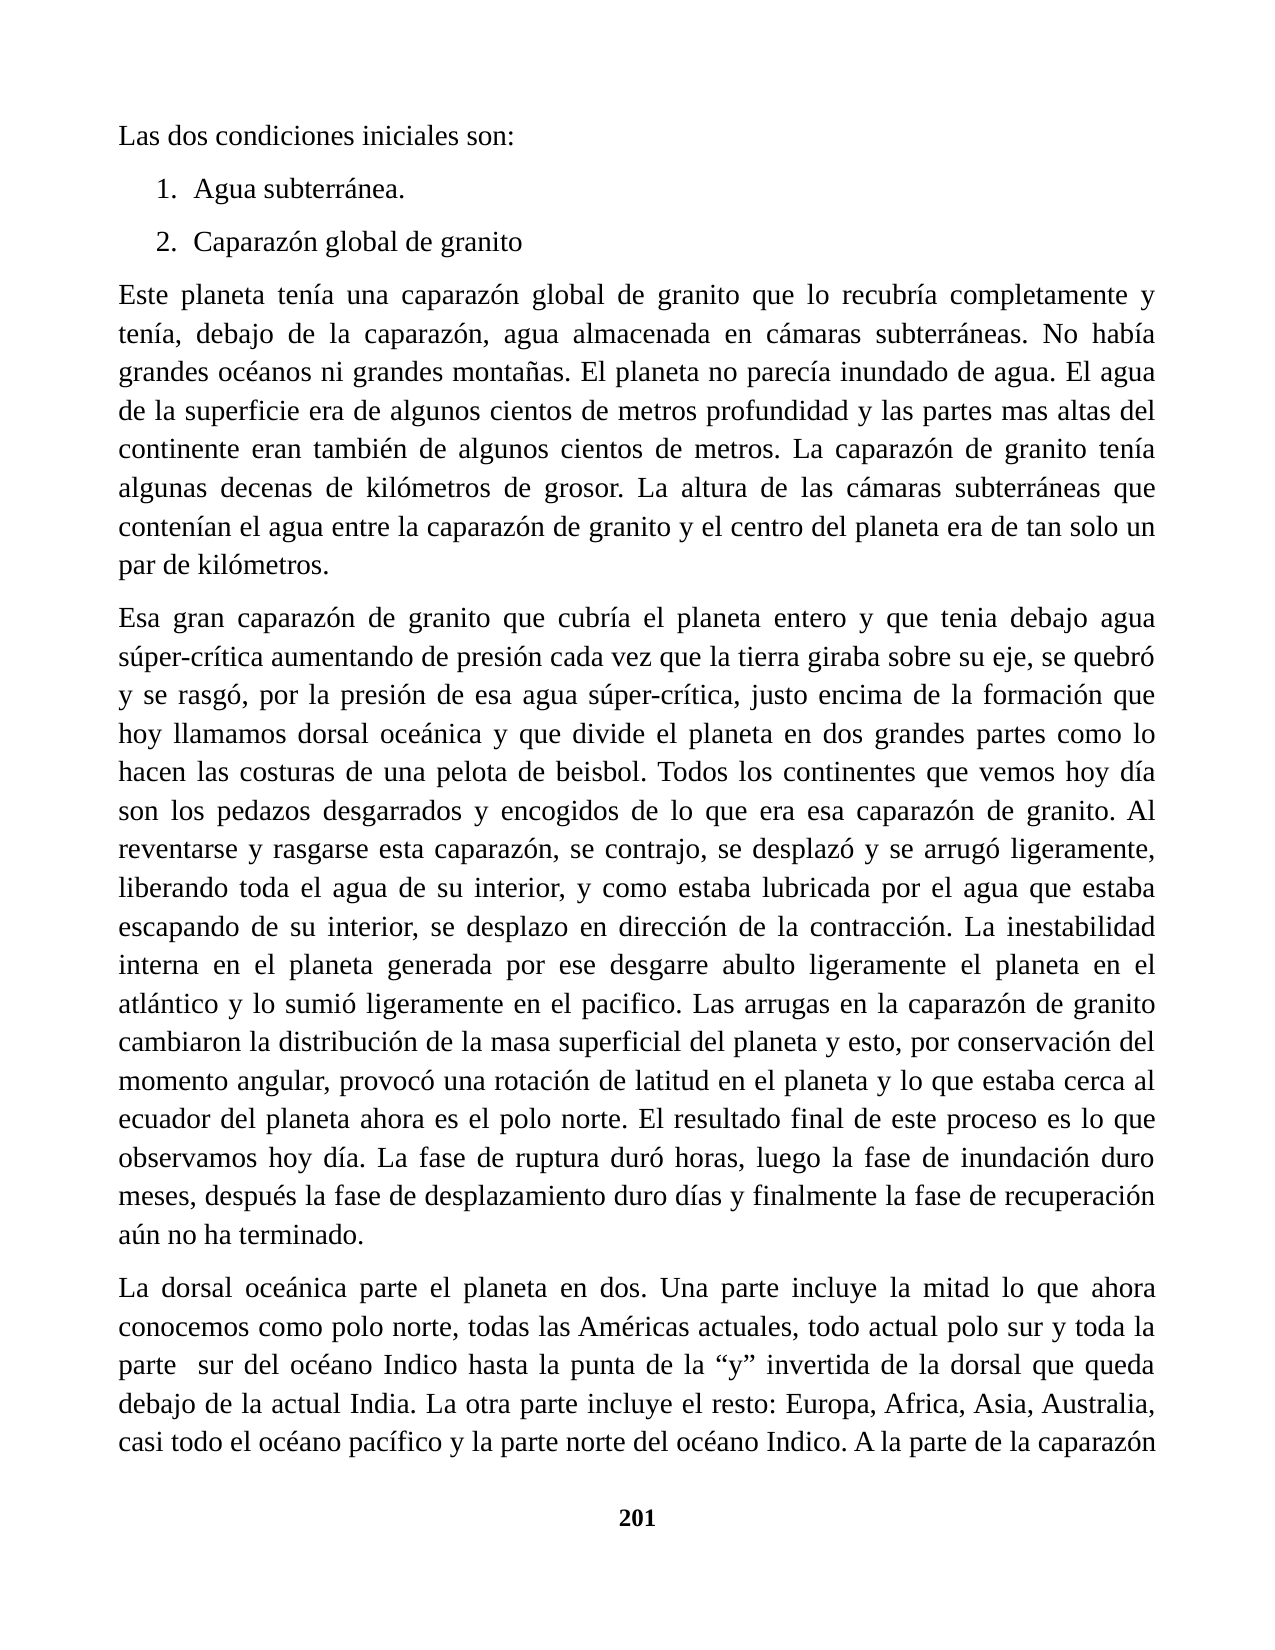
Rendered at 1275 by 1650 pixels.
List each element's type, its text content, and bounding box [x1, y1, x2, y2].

text Este planeta tenía una caparazón global de granito que lo recubría completamente y tenía, debajo de la caparazón, agua almacenada en cámaras subterráneas. No había grandes océanos ni grandes montañas. El planeta no parecía inundado de agua. El agua de la superficie era de algunos cientos de metros profundidad y las partes mas altas del continente eran también de algunos cientos de metros. La caparazón de granito tenía algunas decenas de kilómetros de grosor. La altura de las cámaras subterráneas que contenían el agua entre la caparazón de granito y el centro del planeta era de tan solo un par de kilómetros. [118, 277, 1157, 581]
text Esa gran caparazón de granito que cubría el planeta entero y que tenia debajo agua súper-crítica aumentando de presión cada vez que la tierra giraba sobre su eje, se quebró y se rasgó, por la presión de esa agua súper-crítica, justo encima de la formación que hoy llamamos dorsal oceánica y que divide el planeta en dos grandes partes como lo hacen las costuras de una pelota de beisbol. Todos los continentes que vemos hoy día son los pedazos desgarrados y encogidos de lo que era esa caparazón de granito. Al reventarse y rasgarse esta caparazón, se contrajo, se desplazó y se arrugó ligeramente, liberando toda el agua de su interior, y como estaba lubricada por el agua que estaba escapando de su interior, se desplazo en dirección de la contracción. La inestabilidad interna en el planeta generada por ese desgarre abulto ligeramente el planeta en el atlántico y lo sumió ligeramente en el pacifico. Las arrugas en la caparazón de granito cambiaron la distribución de la masa superficial del planeta y esto, por conservación del momento angular, provocó una rotación de latitud en el planeta y lo que estaba cerca al ecuador del planeta ahora es el polo norte. El resultado final de este proceso es lo que observamos hoy día. La fase de ruptura duró horas, luego la fase de inundación duro meses, después la fase de desplazamiento duro días y finalmente la fase de recuperación aún no ha terminado. [118, 600, 1157, 1251]
text La dorsal oceánica parte el planeta en dos. Una parte incluye la mitad lo que ahora conocemos como polo norte, todas las Américas actuales, todo actual polo sur y toda la parte sur del océano Indico hasta la punta de la “y” invertida de la dorsal que queda debajo de la actual India. La otra parte incluye el resto: Europa, Africa, Asia, Australia, casi todo el océano pacífico y la parte norte del océano Indico. A la parte de la caparazón [118, 1270, 1157, 1458]
list Caparazón global de granito [156, 224, 1157, 258]
list Agua subterránea. [156, 171, 1157, 205]
text Las dos condiciones iniciales son: [118, 118, 1157, 152]
